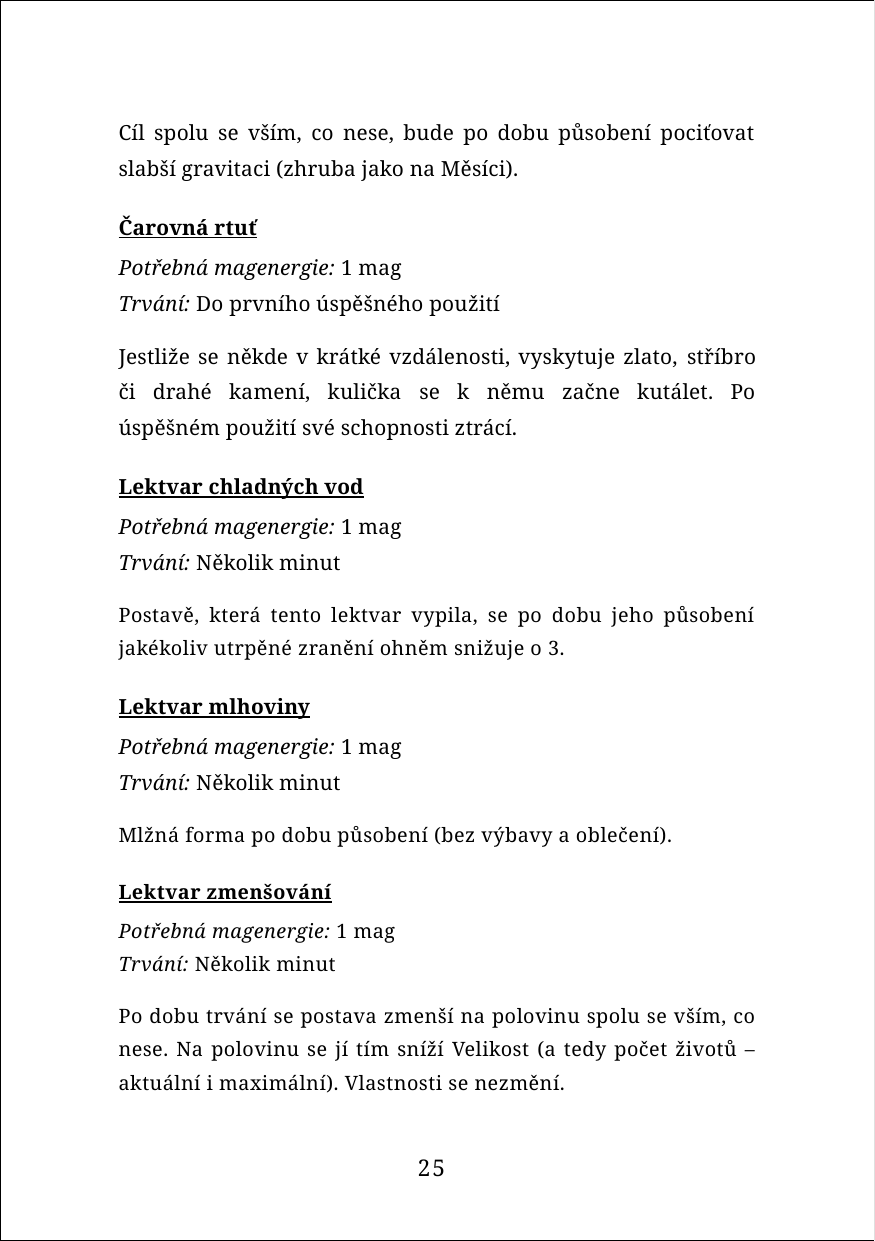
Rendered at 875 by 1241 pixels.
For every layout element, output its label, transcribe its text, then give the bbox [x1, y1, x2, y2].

subtitle Čarovná rtuť [118, 213, 756, 241]
subtitle Lektvar zmenšování [118, 878, 756, 905]
text Postavě, která tento lektvar vypila, se po dobu jeho působení jakékoliv utrpěné zranění ohněm snižuje o 3. [118, 601, 756, 662]
text Po dobu trvání se postava zmenší na polovinu spolu se vším, co nese. Na polovinu se jí tím sníží Velikost (a tedy počet životů – aktuální i maximální). Vlastnosti se nezmění. [118, 1002, 756, 1096]
text Potřebná magenergie: 1 mag Trvání: Několik minut [118, 732, 756, 796]
subtitle Lektvar mlhoviny [118, 692, 756, 720]
text Potřebná magenergie: 1 mag Trvání: Několik minut [118, 917, 756, 978]
text Potřebná magenergie: 1 mag Trvání: Do prvního úspěšného použití [118, 253, 756, 317]
text Cíl spolu se vším, co nese, bude po dobu působení pociťovat slabší gravitaci (zhruba jako na Měsíci). [118, 118, 756, 182]
subtitle Lektvar chladných vod [118, 472, 756, 501]
text Mlžná forma po dobu působení (bez výbavy a oblečení). [118, 821, 756, 848]
text Jestliže se někde v krátké vzdálenosti, vyskytuje zlato, stříbro či drahé kamení, kulička se k němu začne kutálet. Po úspěšném použití své schopnosti ztrácí. [118, 342, 756, 441]
text Potřebná magenergie: 1 mag Trvání: Několik minut [118, 512, 756, 576]
